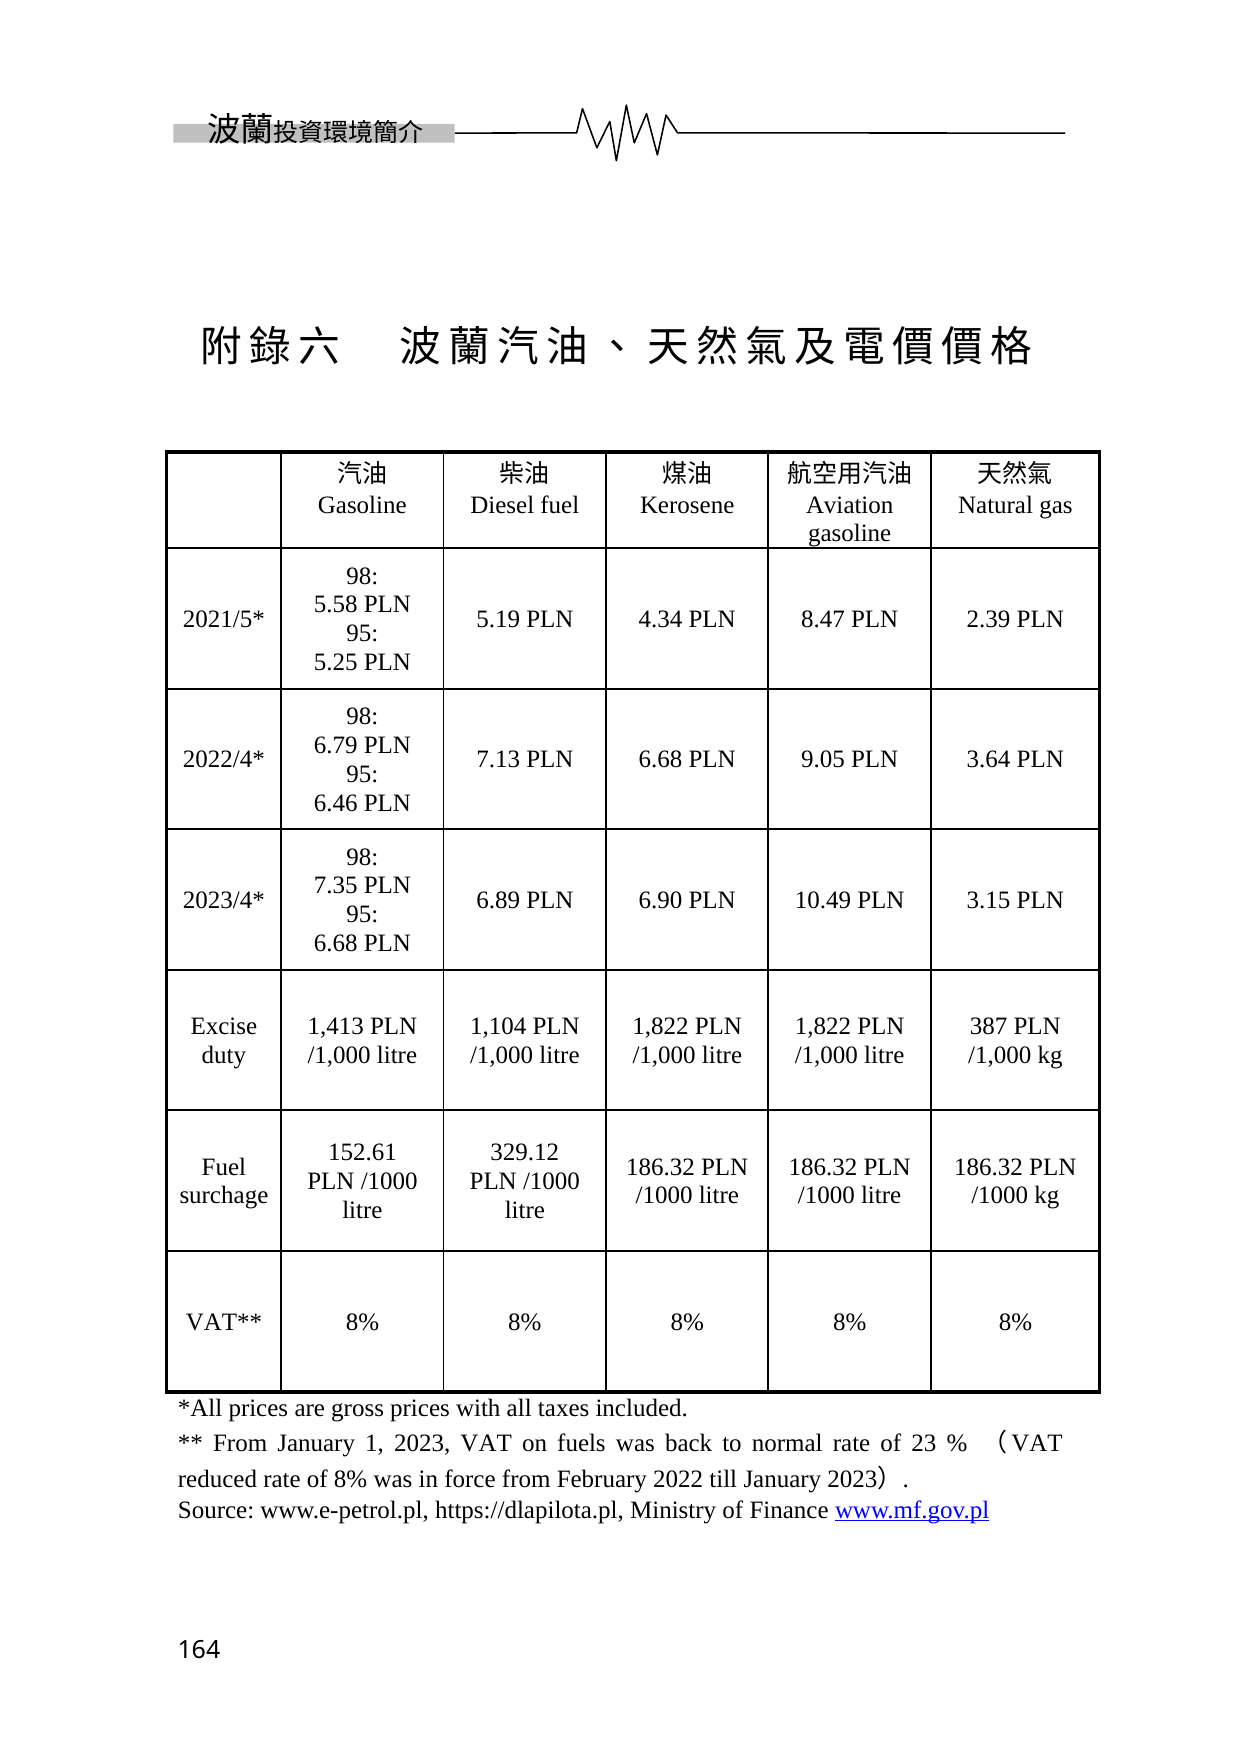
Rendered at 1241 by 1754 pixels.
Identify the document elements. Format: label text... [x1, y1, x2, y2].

table_cell 1,822 PLN /1,000 litre [607, 971, 767, 1109]
table_cell 3.64 PLN [932, 690, 1098, 828]
table_cell 152.61 PLN /1000 litre [282, 1111, 443, 1250]
table_cell Fuel surchage [168, 1111, 280, 1250]
table_cell 2023/4* [168, 830, 280, 969]
table_cell 98: 5.58 PLN 95: 5.25 PLN [282, 549, 443, 688]
table_cell 10.49 PLN [769, 830, 930, 969]
table_cell 2.39 PLN [932, 549, 1098, 688]
table_cell 2022/4* [168, 690, 280, 828]
table_header 天然氣 Natural gas [932, 454, 1098, 547]
table_cell 8% [607, 1252, 767, 1390]
table_cell 329.12 PLN /1000 litre [444, 1111, 605, 1250]
table_cell 1,104 PLN /1,000 litre [444, 971, 605, 1109]
table_cell 8% [282, 1252, 443, 1390]
table_header [168, 454, 280, 547]
table_header 汽油 Gasoline [282, 454, 443, 547]
table_cell 387 PLN /1,000 kg [932, 971, 1098, 1109]
table_cell 8.47 PLN [769, 549, 930, 688]
table_header 航空用汽油 Aviation gasoline [769, 454, 930, 547]
table_cell VAT** [168, 1252, 280, 1390]
table_cell 186.32 PLN /1000 kg [932, 1111, 1098, 1250]
table_cell 98: 6.79 PLN 95: 6.46 PLN [282, 690, 443, 828]
text ** From January 1, 2023, VAT on fuels was back to normal rate of 23 % （VAT reduced rate of 8% was in force from February 2022 till January 2023）. [178, 1422, 1063, 1495]
table_cell 186.32 PLN /1000 litre [769, 1111, 930, 1250]
table_cell 6.90 PLN [607, 830, 767, 969]
table_cell Excise duty [168, 971, 280, 1109]
table_cell 8% [769, 1252, 930, 1390]
table_cell 7.13 PLN [444, 690, 605, 828]
table_cell 186.32 PLN /1000 litre [607, 1111, 767, 1250]
table_cell 98: 7.35 PLN 95: 6.68 PLN [282, 830, 443, 969]
table_cell 6.68 PLN [607, 690, 767, 828]
table_cell 8% [444, 1252, 605, 1390]
table_cell 9.05 PLN [769, 690, 930, 828]
text *All prices are gross prices with all taxes included. [178, 1394, 1063, 1422]
table_header 煤油 Kerosene [607, 454, 767, 547]
table_cell 6.89 PLN [444, 830, 605, 969]
table_header 柴油 Diesel fuel [444, 454, 605, 547]
text Source: www.e-petrol.pl, https://dlapilota.pl, Ministry of Finance www.mf.gov.pl [178, 1495, 1063, 1523]
table_cell 1,413 PLN /1,000 litre [282, 971, 443, 1109]
table_cell 2021/5* [168, 549, 280, 688]
table_cell 3.15 PLN [932, 830, 1098, 969]
text 附錄六 波蘭汽油、天然氣及電價價格 [178, 290, 1063, 397]
table_cell 8% [932, 1252, 1098, 1390]
table_cell 5.19 PLN [444, 549, 605, 688]
table_cell 1,822 PLN /1,000 litre [769, 971, 930, 1109]
table_cell 4.34 PLN [607, 549, 767, 688]
